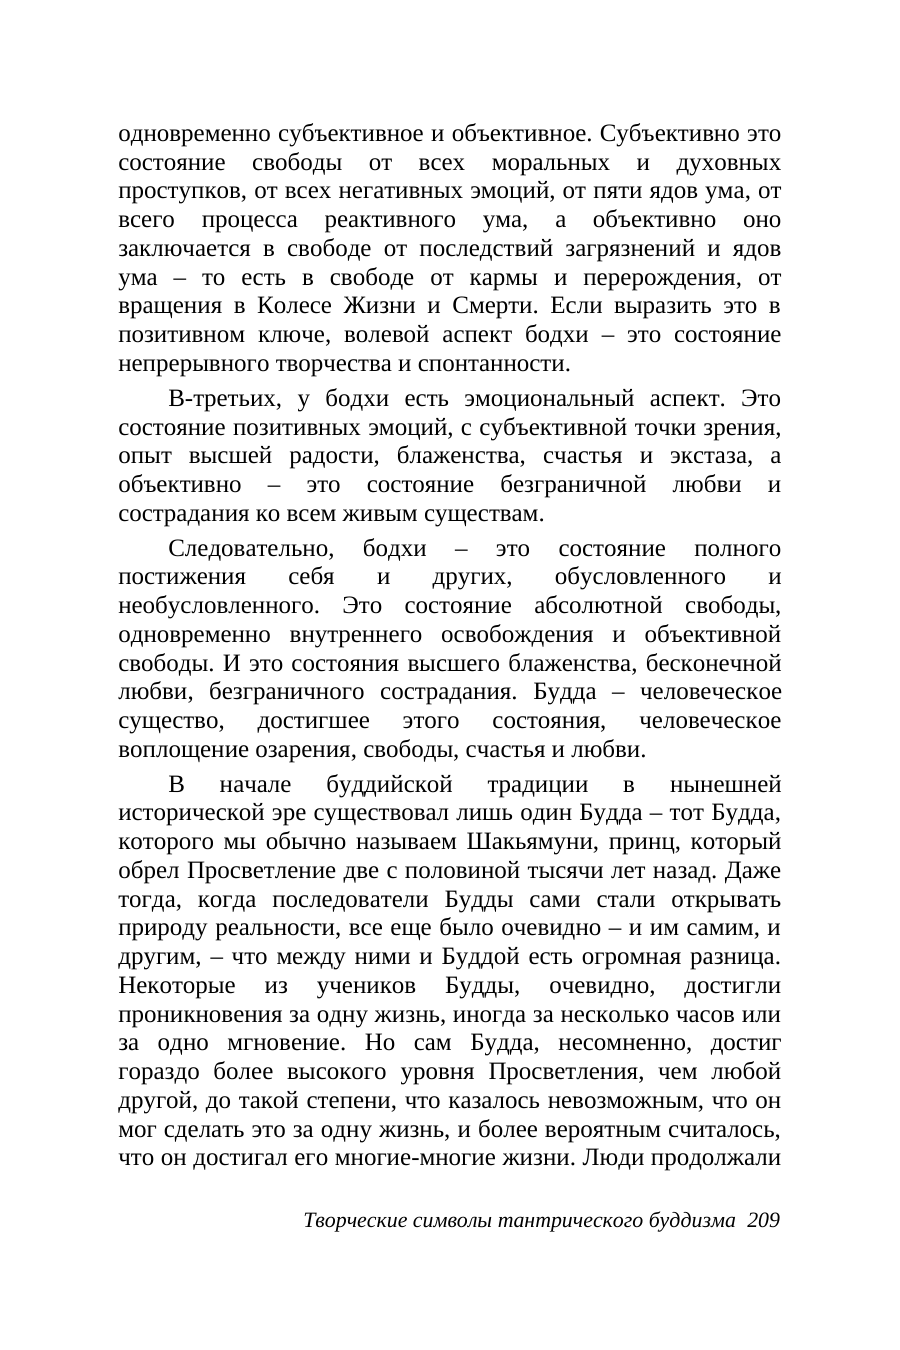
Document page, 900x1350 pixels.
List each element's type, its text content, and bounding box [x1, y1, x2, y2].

text Следовательно, бодхи – это состояние полного постижения себя и других, обусловленного и необусловленного. Это состояние абсолютной свободы, одновременно внутреннего освобождения и объективной свободы. И это состояния высшего блаженства, бесконечной любви, безграничного сострадания. Будда – человеческое существо, достигшее этого состояния, человеческое воплощение озарения, свободы, счастья и любви. [118, 533, 782, 763]
text В-третьих, у бодхи есть эмоциональный аспект. Это состояние позитивных эмоций, с субъективной точки зрения, опыт высшей радости, блаженства, счастья и экстаза, а объективно – это состояние безграничной любви и сострадания ко всем живым существам. [118, 383, 782, 527]
text В начале буддийской традиции в нынешней исторической эре существовал лишь один Будда – тот Будда, которого мы обычно называем Шакьямуни, принц, который обрел Просветление две с половиной тысячи лет назад. Даже тогда, когда последователи Будды сами стали открывать природу реальности, все еще было очевидно – и им самим, и другим, – что между ними и Буддой есть огромная разница. Некоторые из учеников Будды, очевидно, достигли проникновения за одну жизнь, иногда за несколько часов или за одно мгновение. Но сам Будда, несомненно, достиг гораздо более высокого уровня Просветления, чем любой другой, до такой степени, что казалось невозможным, что он мог сделать это за одну жизнь, и более вероятным считалось, что он достигал его многие-многие жизни. Люди продолжали [118, 769, 782, 1171]
text одновременно субъективное и объективное. Субъективно это состояние свободы от всех моральных и духовных проступков, от всех негативных эмоций, от пяти ядов ума, от всего процесса реактивного ума, а объективно оно заключается в свободе от последствий загрязнений и ядов ума – то есть в свободе от кармы и перерождения, от вращения в Колесе Жизни и Смерти. Если выразить это в позитивном ключе, волевой аспект бодхи – это состояние непрерывного творчества и спонтанности. [118, 118, 782, 377]
